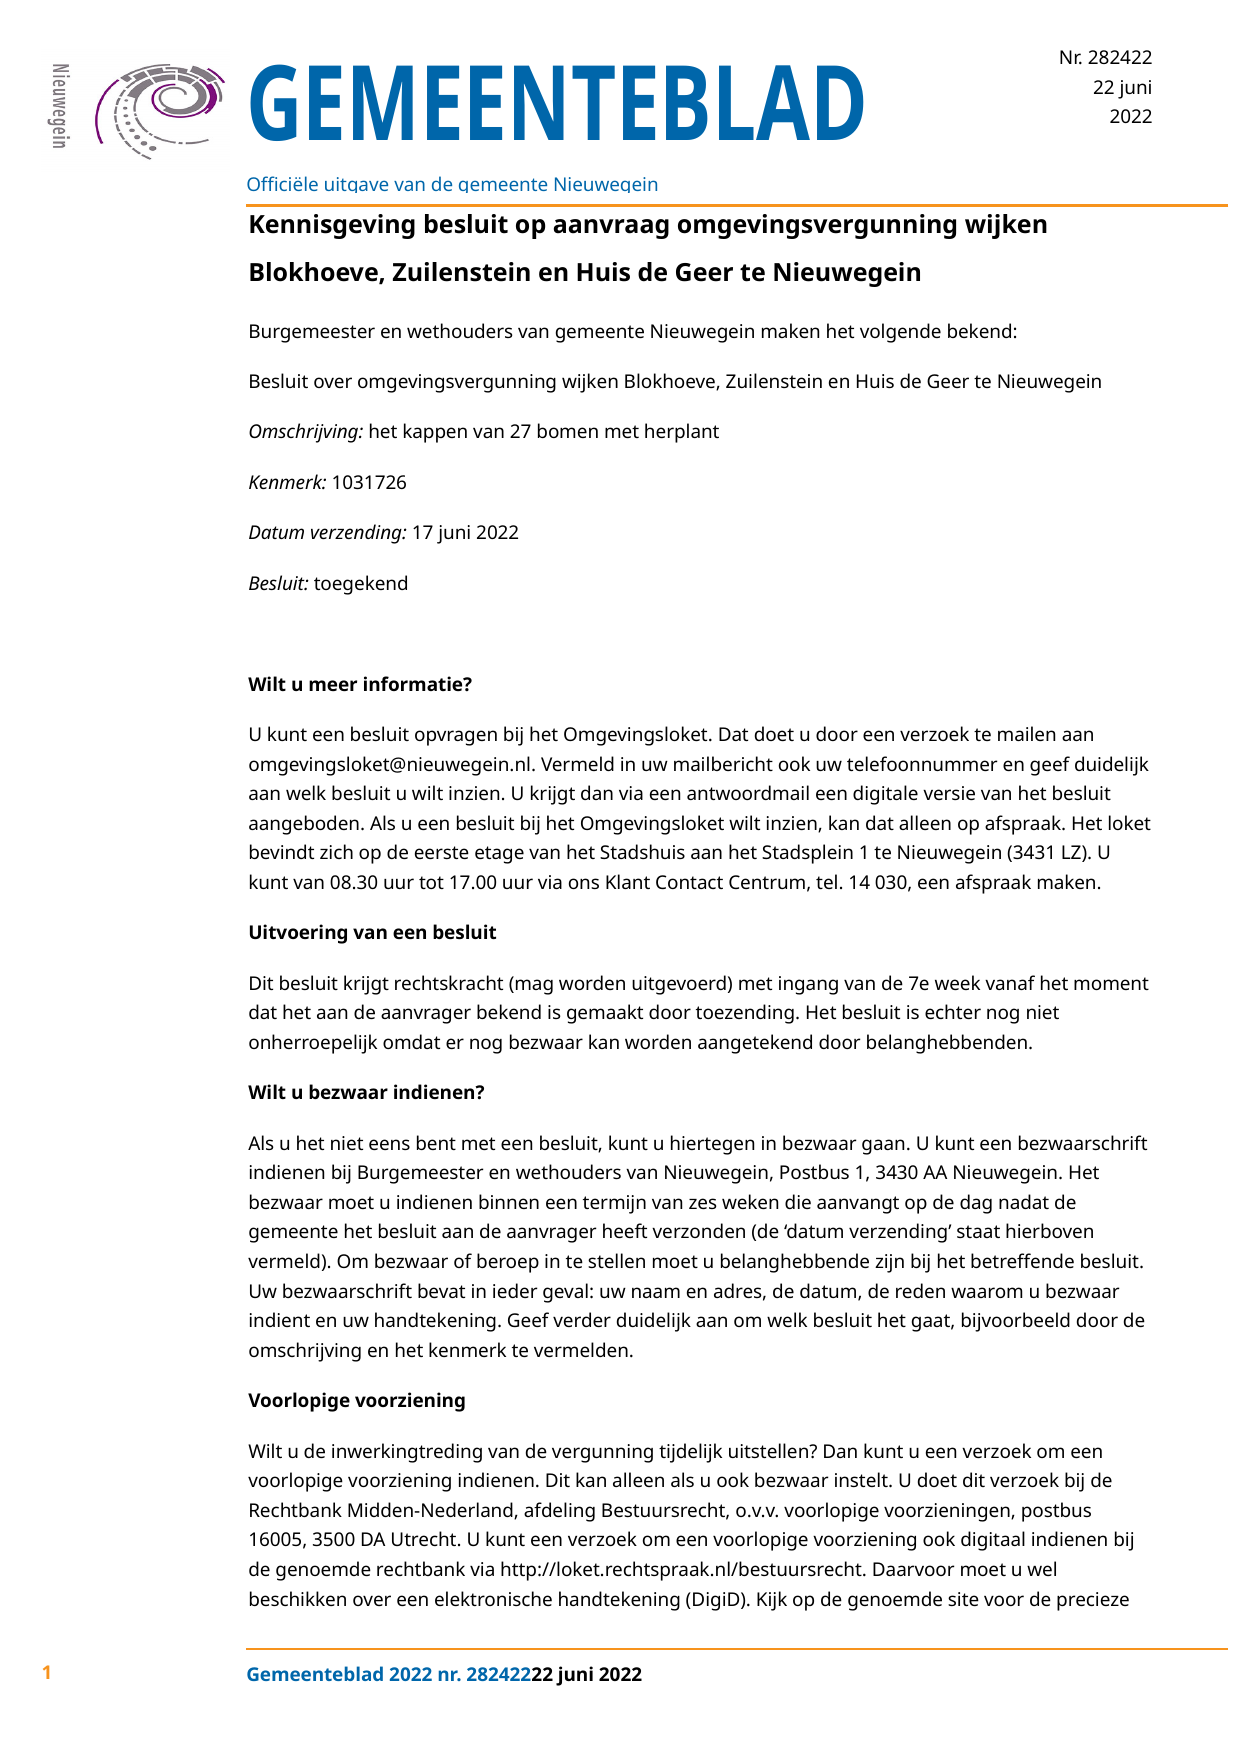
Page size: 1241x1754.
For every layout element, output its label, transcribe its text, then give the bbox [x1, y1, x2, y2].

text Besluit: toegekend [248, 570, 1152, 596]
text Burgemeester en wethouders van gemeente Nieuwegein maken het volgende bekend: [248, 318, 1152, 344]
text Omschrijving: het kappen van 27 bomen met herplant [248, 419, 1152, 444]
text Datum verzending: 17 juni 2022 [248, 519, 1152, 545]
text Besluit over omgevingsvergunning wijken Blokhoeve, Zuilenstein en Huis de Geer te Nieuwegein [248, 368, 1152, 394]
text Kenmerk: 1031726 [248, 469, 1152, 495]
text Wilt u de inwerkingtreding van de vergunning tijdelijk uitstellen? Dan kunt u een verzoek om een voorlopige voorziening indienen. Dit kan alleen als u ook bezwaar instelt. U doet dit verzoek bij de Rechtbank Midden-Nederland, afdeling Bestuursrecht, o.v.v. voorlopige voorzieningen, postbus 16005, 3500 DA Utrecht. U kunt een verzoek om een voorlopige voorziening ook digitaal indienen bij de genoemde rechtbank via http://loket.rechtspraak.nl/bestuursrecht. Daarvoor moet u wel beschikken over een elektronische handtekening (DigiD). Kijk op de genoemde site voor de precieze [248, 1438, 1152, 1612]
text Wilt u bezwaar indienen? [248, 1079, 1152, 1105]
text Kennisgeving besluit op aanvraag omgevingsvergunning wijken Blokhoeve, Zuilenstein en Huis de Geer te Nieuwegein [248, 207, 1152, 288]
text U kunt een besluit opvragen bij het Omgevingsloket. Dat doet u door een verzoek te mailen aan omgevingsloket@nieuwegein.nl. Vermeld in uw mailbericht ook uw telefoonnummer en geef duidelijk aan welk besluit u wilt inzien. U krijgt dan via een antwoordmail een digitale versie van het besluit aangeboden. Als u een besluit bij het Omgevingsloket wilt inzien, kan dat alleen op afspraak. Het loket bevindt zich op de eerste etage van het Stadshuis aan het Stadsplein 1 te Nieuwegein (3431 LZ). U kunt van 08.30 uur tot 17.00 uur via ons Klant Contact Centrum, tel. 14 030, een afspraak maken. [248, 721, 1152, 895]
text Voorlopige voorziening [248, 1387, 1152, 1413]
text Uitvoering van een besluit [248, 919, 1152, 945]
text Dit besluit krijgt rechtskracht (mag worden uitgevoerd) met ingang van de 7e week vanaf het moment dat het aan de aanvrager bekend is gemaakt door toezending. Het besluit is echter nog niet onherroepelijk omdat er nog bezwaar kan worden aangetekend door belanghebbenden. [248, 970, 1152, 1055]
text Wilt u meer informatie? [248, 671, 1152, 697]
text Als u het niet eens bent met een besluit, kunt u hiertegen in bezwaar gaan. U kunt een bezwaarschrift indienen bij Burgemeester en wethouders van Nieuwegein, Postbus 1, 3430 AA Nieuwegein. Het bezwaar moet u indienen binnen een termijn van zes weken die aanvangt op de dag nadat de gemeente het besluit aan de aanvrager heeft verzonden (de ‘datum verzending’ staat hierboven vermeld). Om bezwaar of beroep in te stellen moet u belanghebbende zijn bij het betreffende besluit. Uw bezwaarschrift bevat in ieder geval: uw naam en adres, de datum, de reden waarom u bezwaar indient en uw handtekening. Geef verder duidelijk aan om welk besluit het gaat, bijvoorbeeld door de omschrijving en het kenmerk te vermelden. [248, 1130, 1152, 1363]
picture [41, 47, 231, 172]
